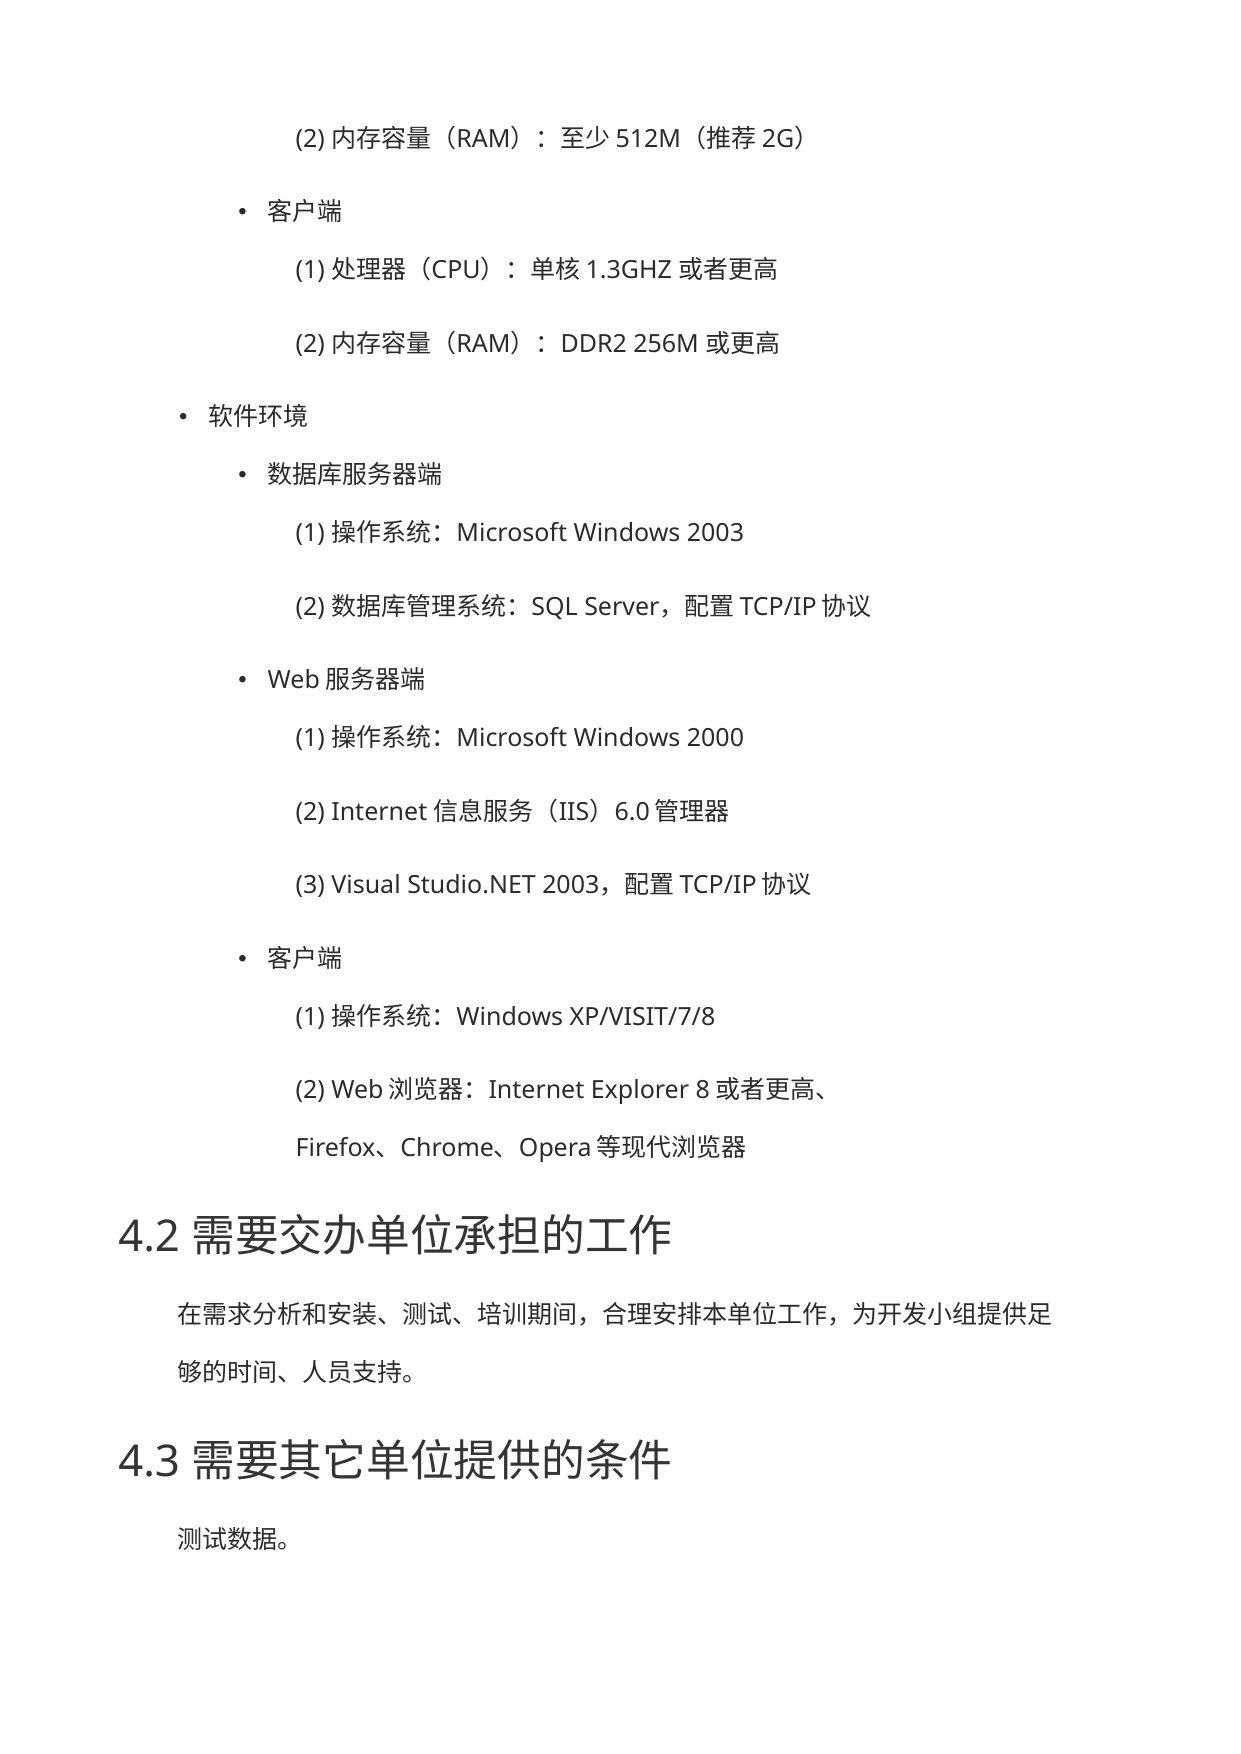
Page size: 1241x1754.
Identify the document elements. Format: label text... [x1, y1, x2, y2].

text (1) 处理器（CPU）：单核1.3GHZ 或者更高 [295, 249, 945, 286]
text (1) 操作系统：Windows XP/VISIT/7/8 [295, 996, 945, 1032]
text (1) 操作系统：Microsoft Windows 2003 [295, 512, 945, 549]
text (2) 数据库管理系统：SQL Server，配置TCP/IP协议 [295, 586, 945, 622]
list 客户端 [238, 192, 1004, 228]
text 在需求分析和安装、测试、培训期间，合理安排本单位工作，为开发小组提供足够的时间、人员支持。 [177, 1294, 1063, 1388]
text (2) Web浏览器：Internet Explorer 8或者更高、Firefox、Chrome、Opera等现代浏览器 [295, 1069, 945, 1164]
text (2) 内存容量（RAM）：DDR2 256M 或更高 [295, 323, 945, 359]
list 客户端 [238, 938, 1004, 974]
subtitle 4.3 需要其它单位提供的条件 [118, 1426, 1122, 1489]
text 测试数据。 [177, 1519, 1063, 1555]
text (1) 操作系统：Microsoft Windows 2000 [295, 717, 945, 754]
text (2) Internet 信息服务（IIS）6.0管理器 [295, 791, 945, 827]
subtitle 4.2 需要交办单位承担的工作 [118, 1201, 1122, 1264]
list Web服务器端 [238, 659, 1004, 696]
text (3) Visual Studio.NET 2003，配置TCP/IP协议 [295, 864, 945, 901]
text (2) 内存容量（RAM）：至少512M（推荐 2G） [295, 118, 945, 154]
list 数据库服务器端 [238, 454, 1004, 491]
list 软件环境 [179, 397, 1063, 433]
